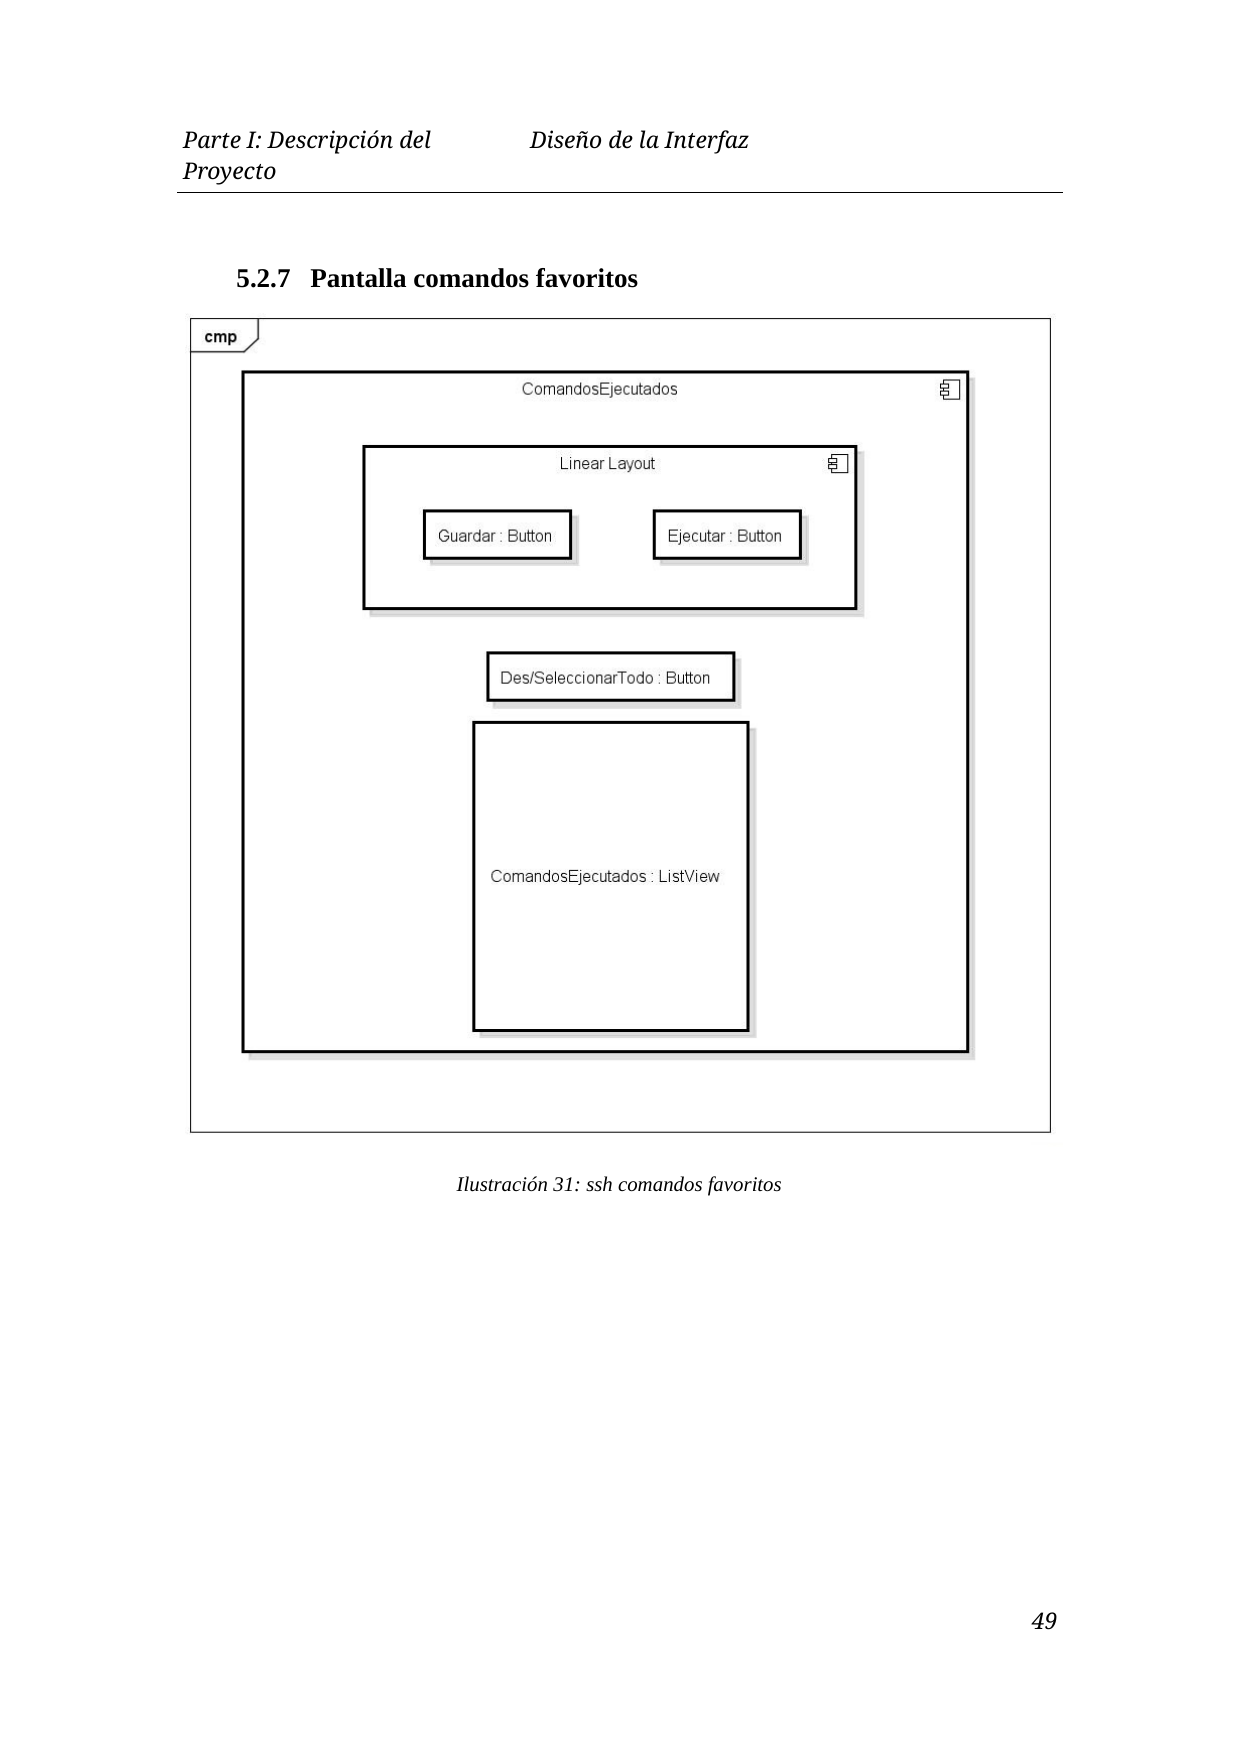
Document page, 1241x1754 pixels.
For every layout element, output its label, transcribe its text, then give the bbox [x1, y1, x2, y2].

text Ilustración 31: ssh comandos favoritos [177, 1172, 1063, 1196]
picture [177, 305, 1064, 1172]
subtitle Pantalla comandos favoritos [236, 262, 1004, 293]
